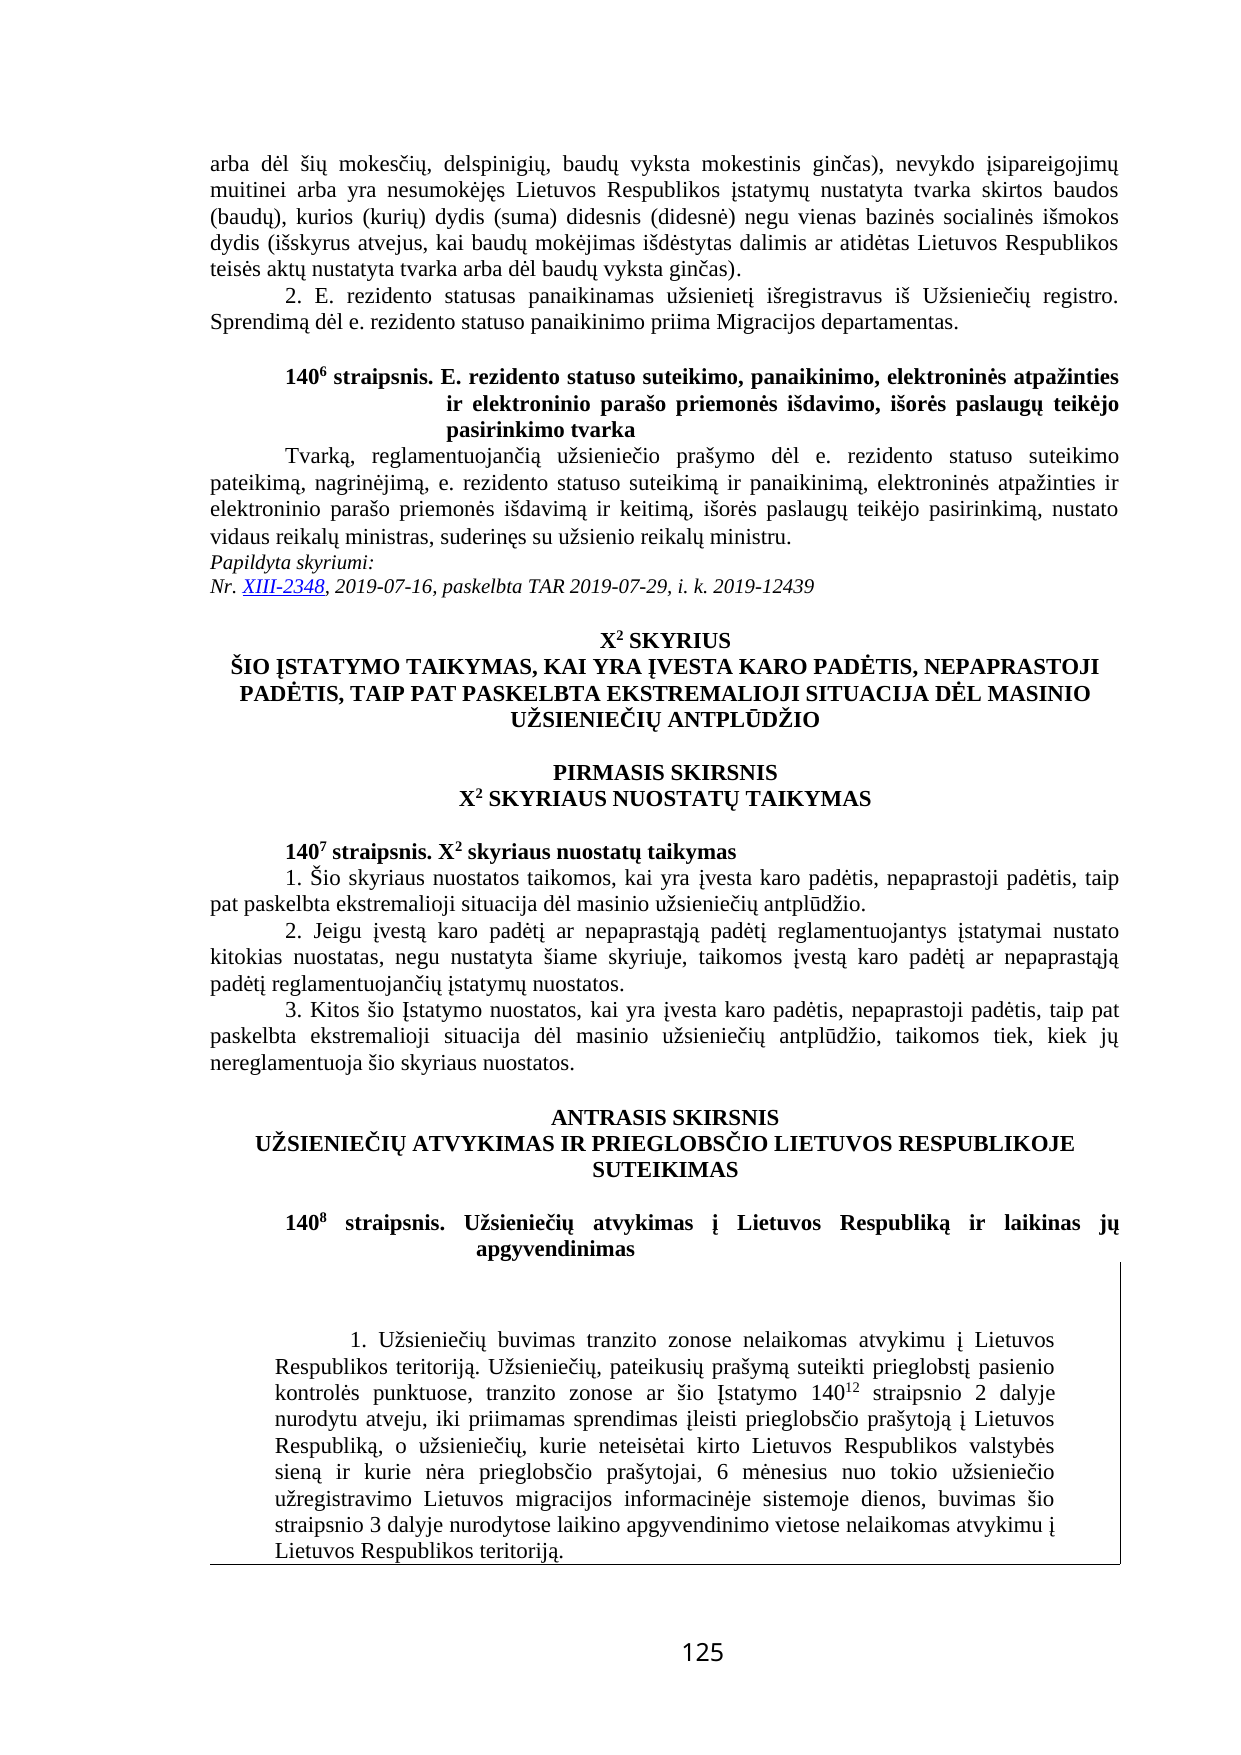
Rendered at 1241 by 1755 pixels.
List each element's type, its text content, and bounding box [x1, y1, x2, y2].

text ANTRASIS SKIRSNIS [210, 1104, 1120, 1130]
text 1. Šio skyriaus nuostatos taikomos, kai yra įvesta karo padėtis, nepaprastoji padėtis, taip pat paskelbta ekstremalioji situacija dėl masinio užsieniečių antplūdžio. [210, 864, 1120, 917]
text ŠIO ĮSTATYMO TAIKYMAS, KAI YRA ĮVESTA KARO PADĖTIS, NEPAPRASTOJI PADĖTIS, TAIP PAT PASKELBTA EKSTREMALIOJI SITUACIJA DĖL MASINIO UŽSIENIEČIŲ ANTPLŪDŽIO [210, 653, 1120, 732]
text PIRMASIS SKIRSNIS [210, 759, 1120, 785]
text X2 SKYRIAUS NUOSTATŲ TAIKYMAS [210, 785, 1120, 811]
text arba dėl šių mokesčių, delspinigių, baudų vyksta mokestinis ginčas), nevykdo įsipareigojimų muitinei arba yra nesumokėjęs Lietuvos Respublikos įstatymų nustatyta tvarka skirtos baudos (baudų), kurios (kurių) dydis (suma) didesnis (didesnė) negu vienas bazinės socialinės išmokos dydis (išskyrus atvejus, kai baudų mokėjimas išdėstytas dalimis ar atidėtas Lietuvos Respublikos teisės aktų nustatyta tvarka arba dėl baudų vyksta ginčas). [210, 150, 1120, 282]
text 1408 straipsnis. Užsieniečių atvykimas į Lietuvos Respubliką ir laikinas jų apgyvendinimas [285, 1209, 1120, 1262]
text UŽSIENIEČIŲ ATVYKIMAS IR PRIEGLOBSČIO LIETUVOS RESPUBLIKOJE SUTEIKIMAS [210, 1130, 1120, 1183]
text 1407 straipsnis. X2 skyriaus nuostatų taikymas [210, 838, 1120, 864]
text Tvarką, reglamentuojančią užsieniečio prašymo dėl e. rezidento statuso suteikimo pateikimą, nagrinėjimą, e. rezidento statuso suteikimą ir panaikinimą, elektroninės atpažinties ir elektroninio parašo priemonės išdavimą ir keitimą, išorės paslaugų teikėjo pasirinkimą, nustato vidaus reikalų ministras, suderinęs su užsienio reikalų ministru. [210, 442, 1120, 550]
text 2. Jeigu įvestą karo padėtį ar nepaprastąją padėtį reglamentuojantys įstatymai nustato kitokias nuostatas, negu nustatyta šiame skyriuje, taikomos įvestą karo padėtį ar nepaprastąją padėtį reglamentuojančių įstatymų nuostatos. [210, 917, 1120, 996]
text Nr. XIII-2348, 2019-07-16, paskelbta TAR 2019-07-29, i. k. 2019-12439 [210, 574, 1120, 598]
text 2. E. rezidento statusas panaikinamas užsienietį išregistravus iš Užsieniečių registro. Sprendimą dėl e. rezidento statuso panaikinimo priima Migracijos departamentas. [210, 282, 1120, 334]
text 1406 straipsnis. E. rezidento statuso suteikimo, panaikinimo, elektroninės atpažinties ir elektroninio parašo priemonės išdavimo, išorės paslaugų teikėjo pasirinkimo tvarka [285, 363, 1120, 442]
text 1. Užsieniečių buvimas tranzito zonose nelaikomas atvykimu į Lietuvos Respublikos teritoriją. Užsieniečių, pateikusių prašymą suteikti prieglobstį pasienio kontrolės punktuose, tranzito zonose ar šio Įstatymo 14012 straipsnio 2 dalyje nurodytu atveju, iki priimamas sprendimas įleisti prieglobsčio prašytoją į Lietuvos Respubliką, o užsieniečių, kurie neteisėtai kirto Lietuvos Respublikos valstybės sieną ir kurie nėra prieglobsčio prašytojai, 6 mėnesius nuo tokio užsieniečio užregistravimo Lietuvos migracijos informacinėje sistemoje dienos, buvimas šio straipsnio 3 dalyje nurodytose laikino apgyvendinimo vietose nelaikomas atvykimu į Lietuvos Respublikos teritoriją. [210, 1262, 1120, 1564]
text 3. Kitos šio Įstatymo nuostatos, kai yra įvesta karo padėtis, nepaprastoji padėtis, taip pat paskelbta ekstremalioji situacija dėl masinio užsieniečių antplūdžio, taikomos tiek, kiek jų nereglamentuoja šio skyriaus nuostatos. [210, 996, 1120, 1075]
text Papildyta skyriumi: [210, 550, 1120, 574]
text X2 SKYRIUS [210, 627, 1120, 653]
